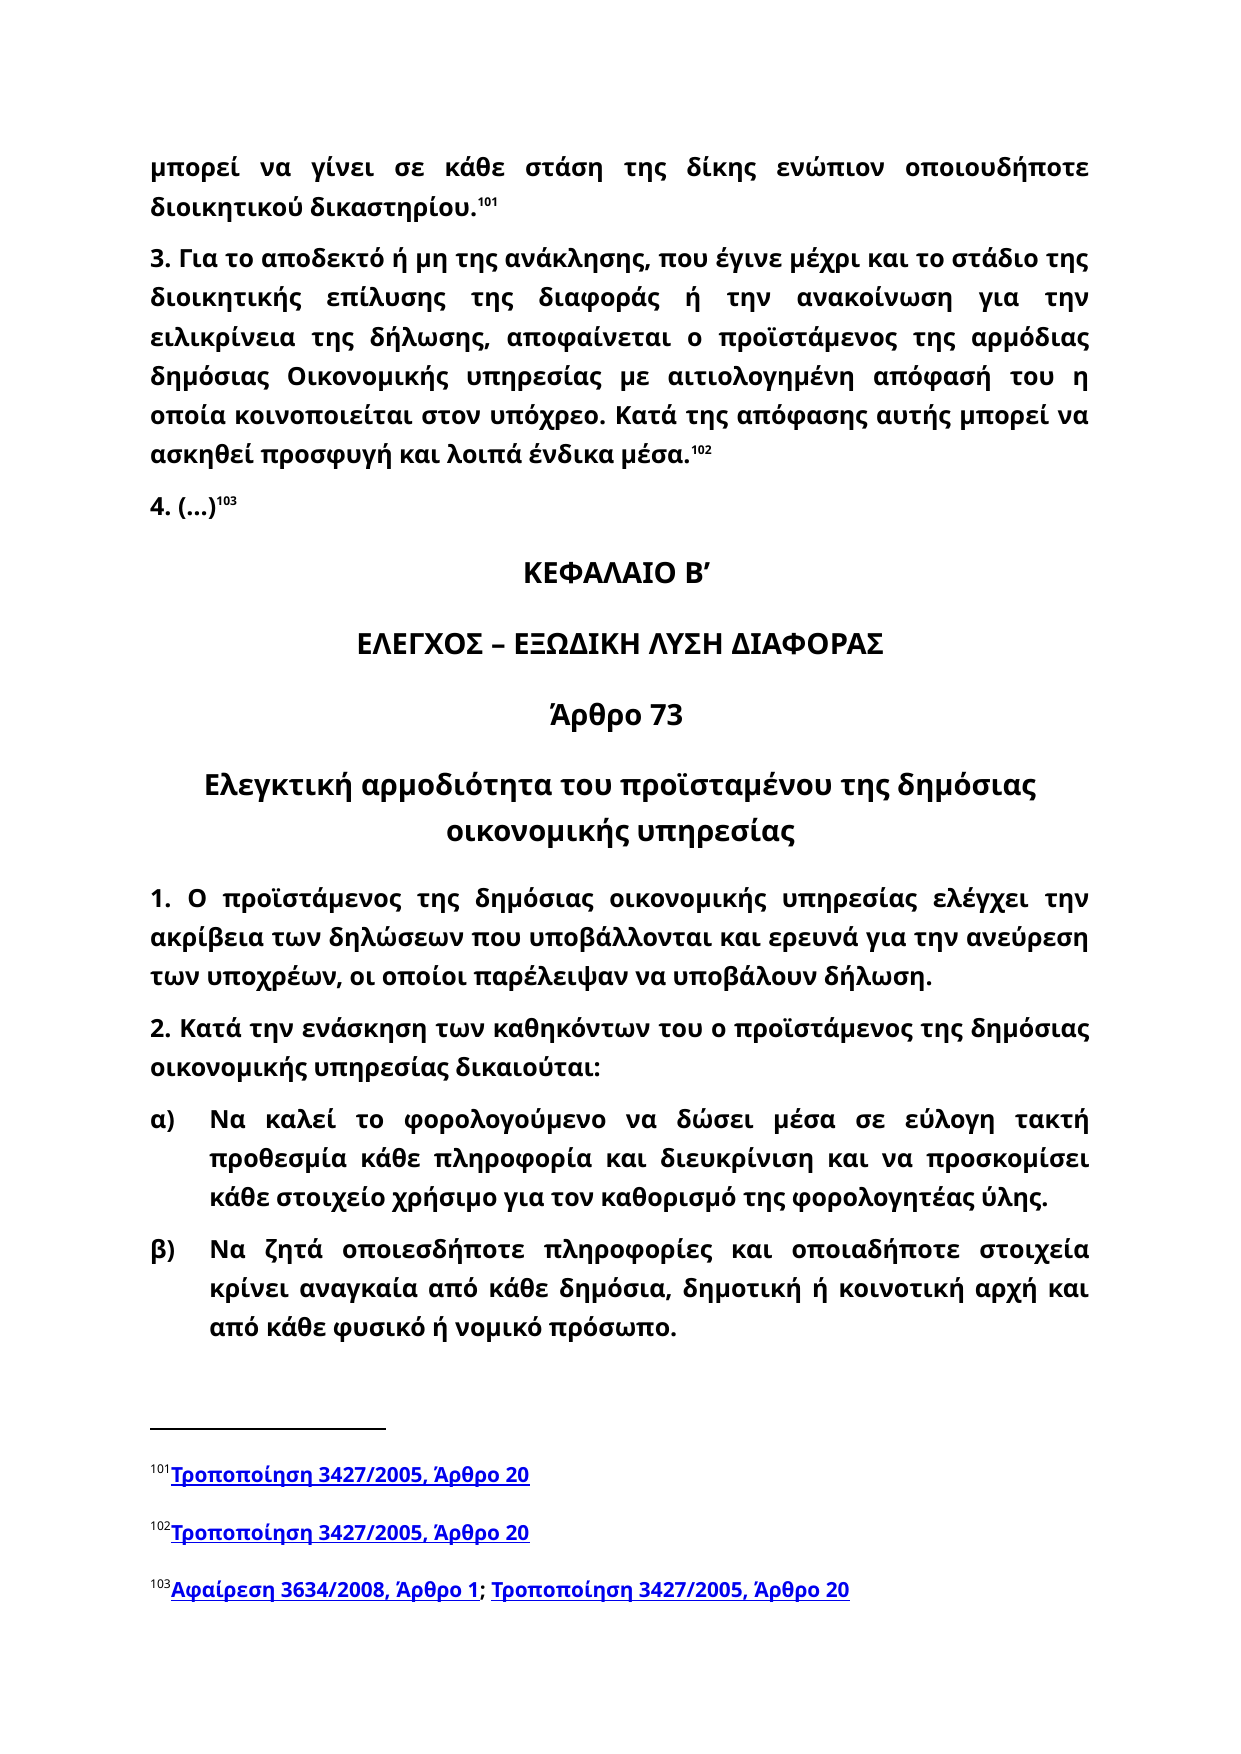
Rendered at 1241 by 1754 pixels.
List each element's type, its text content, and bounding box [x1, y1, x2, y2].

text Αφαίρεση 3634/2008, Άρθρο 1; Τροποποίηση 3427/2005, Άρθρο 20 [150, 1576, 1090, 1604]
list β) Να ζητά οποιεσδήποτε πληροφορίες και οποιαδήποτε στοιχεία κρίνει αναγκαία από κάθε δημόσια, δημοτική ή κοινοτική αρχή και από κάθε φυσικό ή νομικό πρόσωπο. [150, 1231, 1090, 1344]
subtitle Άρθρο 73 [150, 694, 1090, 733]
list α) Να καλεί το φορολογούμενο να δώσει μέσα σε εύλογη τακτή προθεσμία κάθε πληροφορία και διευκρίνιση και να προσκομίσει κάθε στοιχείο χρήσιμο για τον καθορισμό της φορολογητέας ύλης. [150, 1101, 1090, 1214]
text 2. Κατά την ενάσκηση των καθηκόντων του ο προϊστάμενος της δημόσιας οικονομικής υπηρεσίας δικαιούται: [150, 1011, 1090, 1084]
subtitle Ελεγκτική αρμοδιότητα του προϊσταμένου της δημόσιας οικονομικής υπηρεσίας [150, 764, 1090, 850]
subtitle ΕΛΕΓΧΟΣ – ΕΞΩΔΙΚΗ ΛΥΣΗ ΔΙΑΦΟΡΑΣ [150, 623, 1090, 663]
text Τροποποίηση 3427/2005, Άρθρο 20 [150, 1460, 1090, 1489]
text Τροποποίηση 3427/2005, Άρθρο 20 [150, 1518, 1090, 1546]
text 1. Ο προϊστάμενος της δημόσιας οικονομικής υπηρεσίας ελέγχει την ακρίβεια των δηλώσεων που υποβάλλονται και ερευνά για την ανεύρεση των υποχρέων, οι οποίοι παρέλειψαν να υποβάλουν δήλωση. [150, 881, 1090, 993]
text μπορεί να γίνει σε κάθε στάση της δίκης ενώπιον οποιουδήποτε διοικητικού δικαστηρίου. [150, 150, 1090, 223]
text 3. Για το αποδεκτό ή μη της ανάκλησης, που έγινε μέχρι και το στάδιο της διοικητικής επίλυσης της διαφοράς ή την ανακοίνωση για την ειλικρίνεια της δήλωσης, αποφαίνεται ο προϊστάμενος της αρμόδιας δημόσιας Οικονομικής υπηρεσίας με αιτιολογημένη απόφασή του η οποία κοινοποιείται στον υπόχρεο. Κατά της απόφασης αυτής μπορεί να ασκηθεί προσφυγή και λοιπά ένδικα μέσα. [150, 241, 1090, 471]
text 4. (…) [150, 488, 1090, 522]
subtitle ΚΕΦΑΛΑΙΟ Β’ [150, 552, 1090, 592]
